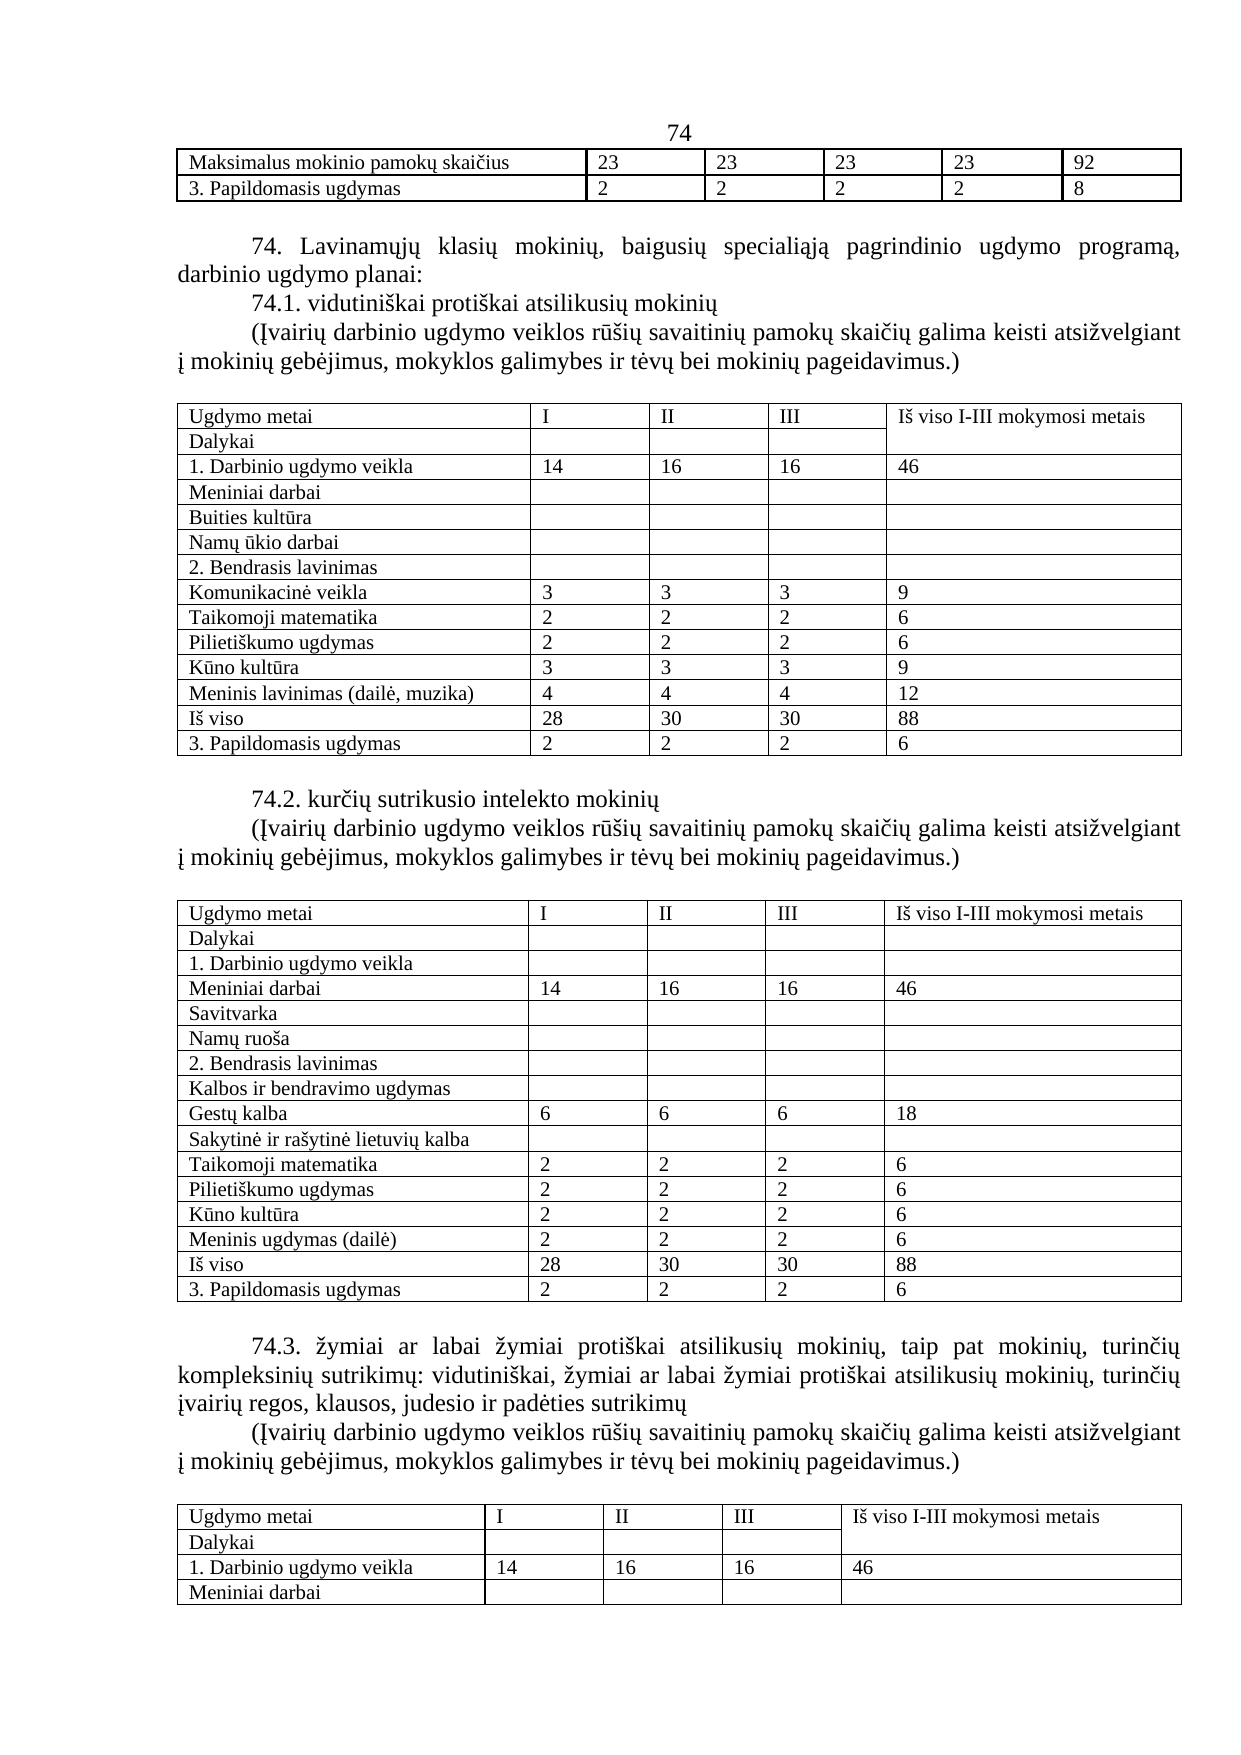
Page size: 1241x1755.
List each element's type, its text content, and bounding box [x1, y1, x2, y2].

table_cell [529, 926, 647, 950]
table_cell 1. Darbinio ugdymo veikla [178, 1555, 484, 1579]
table_cell 18 [885, 1101, 1181, 1125]
table_cell [885, 1001, 1181, 1025]
table_cell 3. Papildomasis ugdymas [178, 1277, 528, 1301]
table_cell 46 [842, 1555, 1181, 1579]
table_cell [529, 1051, 647, 1075]
table_cell 30 [769, 706, 886, 729]
table_cell 6 [885, 1152, 1181, 1176]
table_cell Namų ūkio darbai [178, 530, 530, 554]
table_cell [604, 1530, 722, 1554]
table_cell [769, 480, 886, 504]
table_header II [604, 1505, 722, 1528]
table_cell [650, 530, 768, 554]
table_cell 3. Papildomasis ugdymas [178, 176, 585, 200]
text 74.2. kurčių sutrikusio intelekto mokinių [177, 784, 1181, 813]
table_header III [723, 1505, 841, 1528]
table_cell 2. Bendrasis lavinimas [178, 1051, 528, 1075]
table_cell 2 [766, 1177, 884, 1201]
table_cell [769, 429, 886, 453]
table_cell [648, 926, 765, 950]
table_cell Kūno kultūra [178, 655, 530, 679]
table_cell Kūno kultūra [178, 1202, 528, 1226]
table_cell Kalbos ir bendravimo ugdymas [178, 1076, 528, 1100]
table_cell [648, 1126, 765, 1151]
table_cell 4 [650, 680, 768, 704]
table_cell 2 [650, 731, 768, 755]
table_cell 1. Darbinio ugdymo veikla [178, 455, 530, 478]
table_cell [766, 951, 884, 975]
table_cell [531, 530, 649, 554]
table_cell Buities kultūra [178, 505, 530, 529]
table_cell Meninis ugdymas (dailė) [178, 1227, 528, 1251]
table_cell Savitvarka [178, 1001, 528, 1025]
table_cell 2 [531, 630, 649, 654]
table_header Iš viso I-III mokymosi metais [887, 404, 1181, 453]
table_cell 2 [769, 731, 886, 755]
table_cell [887, 555, 1181, 579]
table_cell 2 [648, 1227, 765, 1251]
table_cell Pilietiškumo ugdymas [178, 630, 530, 654]
table_cell Taikomoji matematika [178, 1152, 528, 1176]
table_cell 2 [648, 1177, 765, 1201]
table_cell [648, 1076, 765, 1100]
table_cell [650, 555, 768, 579]
table_cell 30 [650, 706, 768, 729]
table_cell 6 [885, 1227, 1181, 1251]
table_cell 16 [766, 976, 884, 1000]
table_cell 2. Bendrasis lavinimas [178, 555, 530, 579]
table_cell 6 [885, 1177, 1181, 1201]
table_cell 2 [766, 1202, 884, 1226]
table_cell [648, 1051, 765, 1075]
table_cell 2 [766, 1227, 884, 1251]
table_cell [766, 1076, 884, 1100]
table_cell 2 [529, 1152, 647, 1176]
text 74. Lavinamųjų klasių mokinių, baigusių specialiąją pagrindinio ugdymo programą, darbinio ugdymo planai: [177, 231, 1181, 288]
table_cell 2 [825, 176, 941, 200]
table_cell 28 [531, 706, 649, 729]
table_cell [650, 429, 768, 453]
table_cell 2 [650, 605, 768, 629]
table_cell 3 [769, 655, 886, 679]
table_header I [529, 901, 647, 924]
text (Įvairių darbinio ugdymo veiklos rūšių savaitinių pamokų skaičių galima keisti atsižvelgiant į mokinių gebėjimus, mokyklos galimybes ir tėvų bei mokinių pageidavimus.) [177, 317, 1181, 374]
table_cell Meniniai darbai [178, 480, 530, 504]
table_cell 6 [648, 1101, 765, 1125]
table_cell [529, 1001, 647, 1025]
table_cell 3. Papildomasis ugdymas [178, 731, 530, 755]
table_cell Dalykai [178, 926, 528, 950]
table_cell 8 [1064, 176, 1180, 200]
table_cell [531, 505, 649, 529]
table_header I [486, 1505, 603, 1528]
table_cell 23 [706, 150, 823, 174]
table_cell 3 [650, 655, 768, 679]
table_cell Meniniai darbai [178, 976, 528, 1000]
table_cell 16 [604, 1555, 722, 1579]
table_cell 3 [769, 580, 886, 604]
table_cell 23 [588, 150, 704, 174]
table_cell [650, 480, 768, 504]
table_cell 2 [531, 605, 649, 629]
text 74.3. žymiai ar labai žymiai protiškai atsilikusių mokinių, taip pat mokinių, turinčių kompleksinių sutrikimų: vidutiniškai, žymiai ar labai žymiai protiškai atsilikusių mokinių, turinčių įvairių regos, klausos, judesio ir padėties sutrikimų [177, 1331, 1181, 1417]
table_cell 88 [887, 706, 1181, 729]
table_header III [769, 404, 886, 428]
table_cell Iš viso [178, 1252, 528, 1276]
table_cell 2 [648, 1152, 765, 1176]
table_cell 6 [885, 1277, 1181, 1301]
table_header Ugdymo metai [178, 901, 528, 924]
table_cell 2 [529, 1202, 647, 1226]
table_cell [529, 1076, 647, 1100]
table_cell 46 [887, 455, 1181, 478]
table_cell [766, 1051, 884, 1075]
table_header Ugdymo metai [178, 1505, 484, 1528]
table_cell 4 [769, 680, 886, 704]
table_cell [885, 951, 1181, 975]
table_cell 2 [769, 605, 886, 629]
table_cell Meninis lavinimas (dailė, muzika) [178, 680, 530, 704]
table_cell [885, 1026, 1181, 1050]
table_cell 3 [650, 580, 768, 604]
table_cell Komunikacinė veikla [178, 580, 530, 604]
table_cell 2 [531, 731, 649, 755]
table_header Iš viso I-III mokymosi metais [885, 901, 1181, 924]
table_cell Maksimalus mokinio pamokų skaičius [178, 150, 585, 174]
text (Įvairių darbinio ugdymo veiklos rūšių savaitinių pamokų skaičių galima keisti atsižvelgiant į mokinių gebėjimus, mokyklos galimybes ir tėvų bei mokinių pageidavimus.) [177, 1417, 1181, 1475]
table_cell 2 [648, 1277, 765, 1301]
table_cell Meniniai darbai [178, 1580, 484, 1604]
table_cell Namų ruoša [178, 1026, 528, 1050]
text (Įvairių darbinio ugdymo veiklos rūšių savaitinių pamokų skaičių galima keisti atsižvelgiant į mokinių gebėjimus, mokyklos galimybes ir tėvų bei mokinių pageidavimus.) [177, 813, 1181, 871]
table_cell 3 [531, 580, 649, 604]
table_cell [604, 1580, 722, 1604]
table_cell [885, 1126, 1181, 1151]
table_cell 2 [706, 176, 823, 200]
table_cell 6 [885, 1202, 1181, 1226]
table_cell 6 [766, 1101, 884, 1125]
table_cell [648, 951, 765, 975]
table_cell 9 [887, 580, 1181, 604]
table_cell 2 [766, 1277, 884, 1301]
table_cell [887, 530, 1181, 554]
table_cell [766, 1126, 884, 1151]
table_cell [723, 1580, 841, 1604]
table_cell [529, 1026, 647, 1050]
table_cell [769, 555, 886, 579]
table_cell 2 [769, 630, 886, 654]
table_header III [766, 901, 884, 924]
table_cell [887, 480, 1181, 504]
table_header II [650, 404, 768, 428]
table_cell [766, 1026, 884, 1050]
table_cell Gestų kalba [178, 1101, 528, 1125]
table_cell 14 [531, 455, 649, 478]
table_cell 16 [650, 455, 768, 478]
table_cell 2 [529, 1277, 647, 1301]
table_cell 30 [648, 1252, 765, 1276]
table_cell Taikomoji matematika [178, 605, 530, 629]
table_cell [486, 1530, 603, 1554]
table_cell [885, 1051, 1181, 1075]
table_header Iš viso I-III mokymosi metais [842, 1505, 1181, 1554]
table_cell 14 [486, 1555, 603, 1579]
table_cell 2 [648, 1202, 765, 1226]
table_cell [885, 1076, 1181, 1100]
table_cell 23 [825, 150, 941, 174]
table_cell 16 [723, 1555, 841, 1579]
table_cell Pilietiškumo ugdymas [178, 1177, 528, 1201]
table_cell [529, 1126, 647, 1151]
table_cell 6 [529, 1101, 647, 1125]
table_cell 3 [531, 655, 649, 679]
table_cell 2 [943, 176, 1061, 200]
table_cell Dalykai [178, 429, 530, 453]
table_cell 2 [766, 1152, 884, 1176]
table_cell [531, 429, 649, 453]
table_header II [648, 901, 765, 924]
table_cell [486, 1580, 603, 1604]
table_cell [529, 951, 647, 975]
table_cell [887, 505, 1181, 529]
text 74.1. vidutiniškai protiškai atsilikusių mokinių [177, 288, 1181, 317]
table_cell 30 [766, 1252, 884, 1276]
table_cell 2 [588, 176, 704, 200]
table_cell 2 [529, 1177, 647, 1201]
table_cell [648, 1001, 765, 1025]
table_cell [531, 480, 649, 504]
table_cell 16 [769, 455, 886, 478]
table_cell 6 [887, 731, 1181, 755]
table_cell [531, 555, 649, 579]
table_cell 28 [529, 1252, 647, 1276]
table_cell 1. Darbinio ugdymo veikla [178, 951, 528, 975]
table_cell [766, 926, 884, 950]
table_cell 9 [887, 655, 1181, 679]
table_cell 12 [887, 680, 1181, 704]
table_header Ugdymo metai [178, 404, 530, 428]
table_cell 16 [648, 976, 765, 1000]
table_cell [842, 1580, 1181, 1604]
table_cell 46 [885, 976, 1181, 1000]
table_cell 23 [943, 150, 1061, 174]
table_cell [769, 530, 886, 554]
table_cell [769, 505, 886, 529]
table_cell Sakytinė ir rašytinė lietuvių kalba [178, 1126, 528, 1151]
table_cell [723, 1530, 841, 1554]
table_cell Dalykai [178, 1530, 484, 1554]
table_cell [766, 1001, 884, 1025]
table_cell 88 [885, 1252, 1181, 1276]
table_cell 6 [887, 605, 1181, 629]
table_cell Iš viso [178, 706, 530, 729]
table_cell [650, 505, 768, 529]
table_header I [531, 404, 649, 428]
table_cell 2 [650, 630, 768, 654]
table_cell 4 [531, 680, 649, 704]
table_cell 6 [887, 630, 1181, 654]
table_cell [885, 926, 1181, 950]
table_cell [648, 1026, 765, 1050]
table_cell 2 [529, 1227, 647, 1251]
table_cell 92 [1064, 150, 1180, 174]
table_cell 14 [529, 976, 647, 1000]
